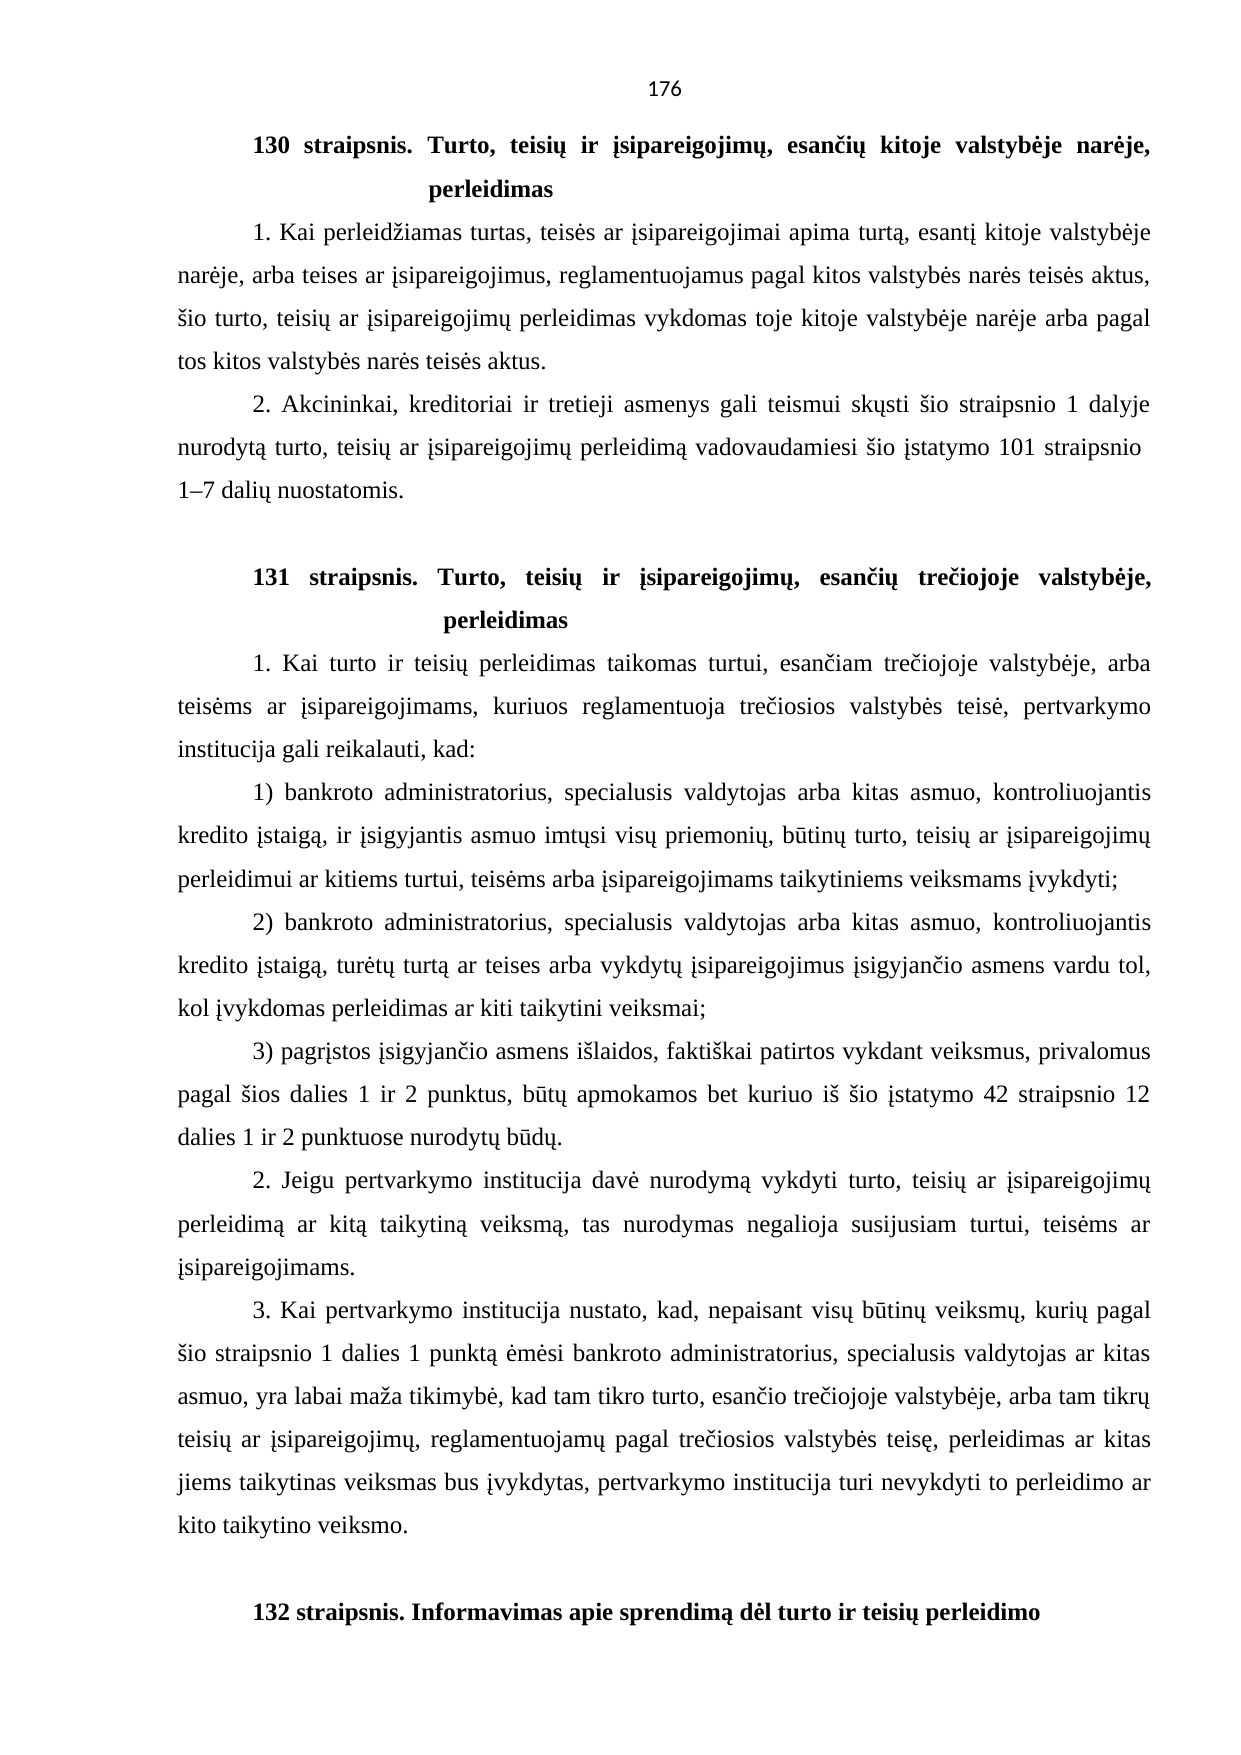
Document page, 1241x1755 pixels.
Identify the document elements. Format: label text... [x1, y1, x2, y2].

text 1) bankroto administratorius, specialusis valdytojas arba kitas asmuo, kontroliuojantis kredito įstaigą, ir įsigyjantis asmuo imtųsi visų priemonių, būtinų turto, teisių ar įsipareigojimų perleidimui ar kitiems turtui, teisėms arba įsipareigojimams taikytiniems veiksmams įvykdyti; [177, 777, 1152, 892]
text 2) bankroto administratorius, specialusis valdytojas arba kitas asmuo, kontroliuojantis kredito įstaigą, turėtų turtą ar teises arba vykdytų įsipareigojimus įsigyjančio asmens vardu tol, kol įvykdomas perleidimas ar kiti taikytini veiksmai; [177, 907, 1152, 1022]
text 2. Akcininkai, kreditoriai ir tretieji asmenys gali teismui skųsti šio straipsnio 1 dalyje nurodytą turto, teisių ar įsipareigojimų perleidimą vadovaudamiesi šio įstatymo 101 straipsnio 1–7 dalių nuostatomis. [177, 389, 1152, 504]
text 2. Jeigu pertvarkymo institucija davė nurodymą vykdyti turto, teisių ar įsipareigojimų perleidimą ar kitą taikytiną veiksmą, tas nurodymas negalioja susijusiam turtui, teisėms ar įsipareigojimams. [177, 1166, 1152, 1281]
text 132 straipsnis. Informavimas apie sprendimą dėl turto ir teisių perleidimo [177, 1597, 1152, 1626]
text 3. Kai pertvarkymo institucija nustato, kad, nepaisant visų būtinų veiksmų, kurių pagal šio straipsnio 1 dalies 1 punktą ėmėsi bankroto administratorius, specialusis valdytojas ar kitas asmuo, yra labai maža tikimybė, kad tam tikro turto, esančio trečiojoje valstybėje, arba tam tikrų teisių ar įsipareigojimų, reglamentuojamų pagal trečiosios valstybės teisę, perleidimas ar kitas jiems taikytinas veiksmas bus įvykdytas, pertvarkymo institucija turi nevykdyti to perleidimo ar kito taikytino veiksmo. [177, 1295, 1152, 1539]
text 1. Kai turto ir teisių perleidimas taikomas turtui, esančiam trečiojoje valstybėje, arba teisėms ar įsipareigojimams, kuriuos reglamentuoja trečiosios valstybės teisė, pertvarkymo institucija gali reikalauti, kad: [177, 648, 1152, 763]
text 130 straipsnis. Turto, teisių ir įsipareigojimų, esančių kitoje valstybėje narėje, perleidimas [252, 131, 1152, 202]
text 3) pagrįstos įsigyjančio asmens išlaidos, faktiškai patirtos vykdant veiksmus, privalomus pagal šios dalies 1 ir 2 punktus, būtų apmokamos bet kuriuo iš šio įstatymo 42 straipsnio 12 dalies 1 ir 2 punktuose nurodytų būdų. [177, 1036, 1152, 1151]
text 131 straipsnis. Turto, teisių ir įsipareigojimų, esančių trečiojoje valstybėje, perleidimas [252, 562, 1152, 634]
text 1. Kai perleidžiamas turtas, teisės ar įsipareigojimai apima turtą, esantį kitoje valstybėje narėje, arba teises ar įsipareigojimus, reglamentuojamus pagal kitos valstybės narės teisės aktus, šio turto, teisių ar įsipareigojimų perleidimas vykdomas toje kitoje valstybėje narėje arba pagal tos kitos valstybės narės teisės aktus. [177, 217, 1152, 375]
